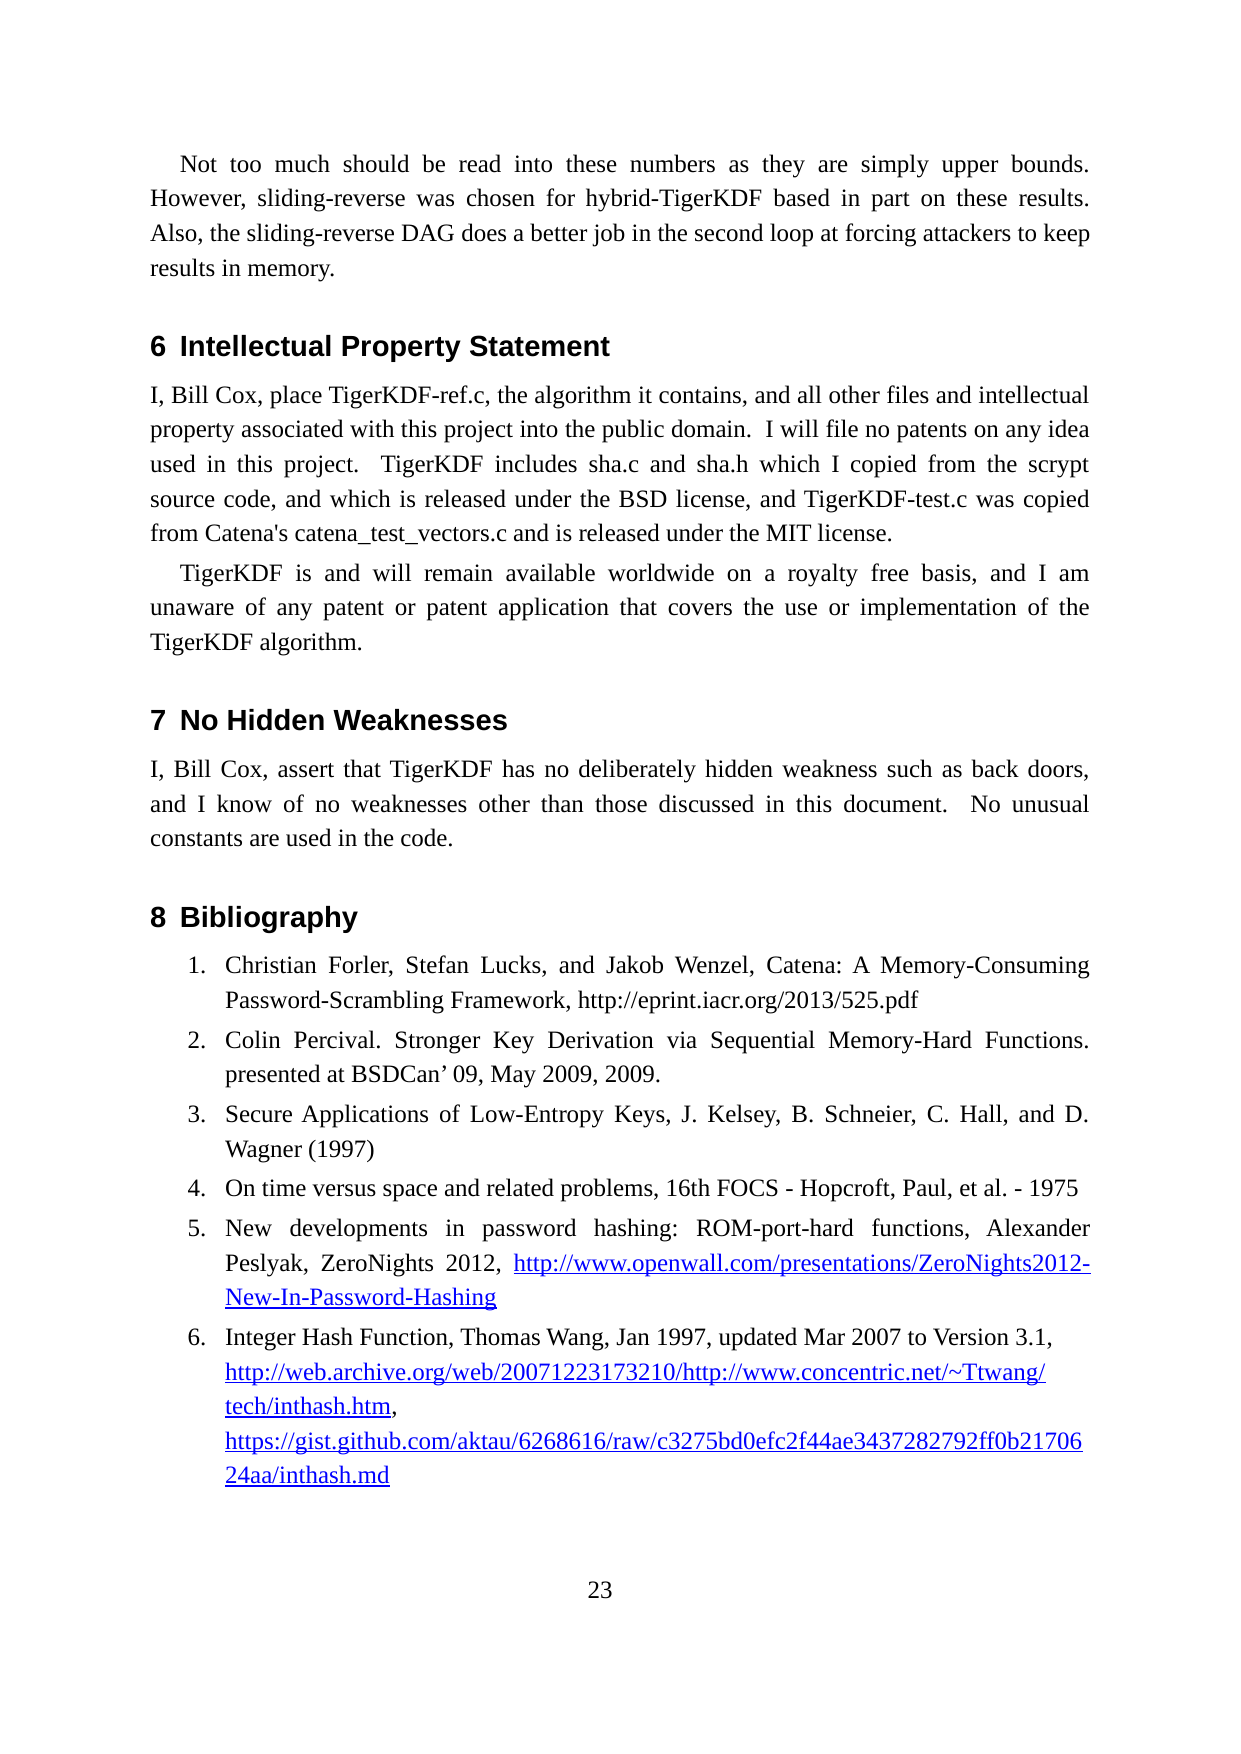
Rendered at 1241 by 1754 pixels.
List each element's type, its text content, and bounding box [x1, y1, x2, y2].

subtitle Intellectual Property Statement [150, 330, 1091, 363]
list Christian Forler, Stefan Lucks, and Jakob Wenzel, Catena: A Memory-Consuming Password-Scrambling Framework, http://eprint.iacr.org/2013/525.pdf [187, 952, 1091, 1014]
list Colin Percival. Stronger Key Derivation via Sequential Memory-Hard Functions. presented at BSDCan’ 09, May 2009, 2009. [187, 1026, 1091, 1088]
list Integer Hash Function, Thomas Wang, Jan 1997, updated Mar 2007 to Version 3.1, http://web.archive.org/web/20071223173210/http://www.concentric.net/~Ttwang/tech/inthash.htm, https://gist.github.com/aktau/6268616/raw/c3275bd0efc2f44ae3437282792ff0b2170624aa/inthash.md [187, 1323, 1091, 1489]
text Not too much should be read into these numbers as they are simply upper bounds. However, sliding-reverse was chosen for hybrid-TigerKDF based in part on these results. Also, the sliding-reverse DAG does a better job in the second loop at forcing attackers to keep results in memory. [150, 150, 1091, 281]
subtitle Bibliography [150, 901, 1091, 933]
list Secure Applications of Low-Entropy Keys, J. Kelsey, B. Schneier, C. Hall, and D. Wagner (1997) [187, 1100, 1091, 1162]
text TigerKDF is and will remain available worldwide on a royalty free basis, and I am unaware of any patent or patent application that covers the use or implementation of the TigerKDF algorithm. [150, 559, 1091, 656]
subtitle No Hidden Weaknesses [150, 704, 1091, 737]
list New developments in password hashing: ROM-port-hard functions, Alexander Peslyak, ZeroNights 2012, http://www.openwall.com/presentations/ZeroNights2012-New-In-Password-Hashing [187, 1214, 1091, 1311]
text I, Bill Cox, place TigerKDF-ref.c, the algorithm it contains, and all other files and intellectual property associated with this project into the public domain. I will file no patents on any idea used in this project. TigerKDF includes sha.c and sha.h which I copied from the scrypt source code, and which is released under the BSD license, and TigerKDF-test.c was copied from Catena's catena_test_vectors.c and is released under the MIT license. [150, 381, 1091, 547]
text I, Bill Cox, assert that TigerKDF has no deliberately hidden weakness such as back doors, and I know of no weaknesses other than those discussed in this document. No unusual constants are used in the code. [150, 755, 1091, 852]
list On time versus space and related problems, 16th FOCS - Hopcroft, Paul, et al. - 1975 [187, 1174, 1091, 1202]
